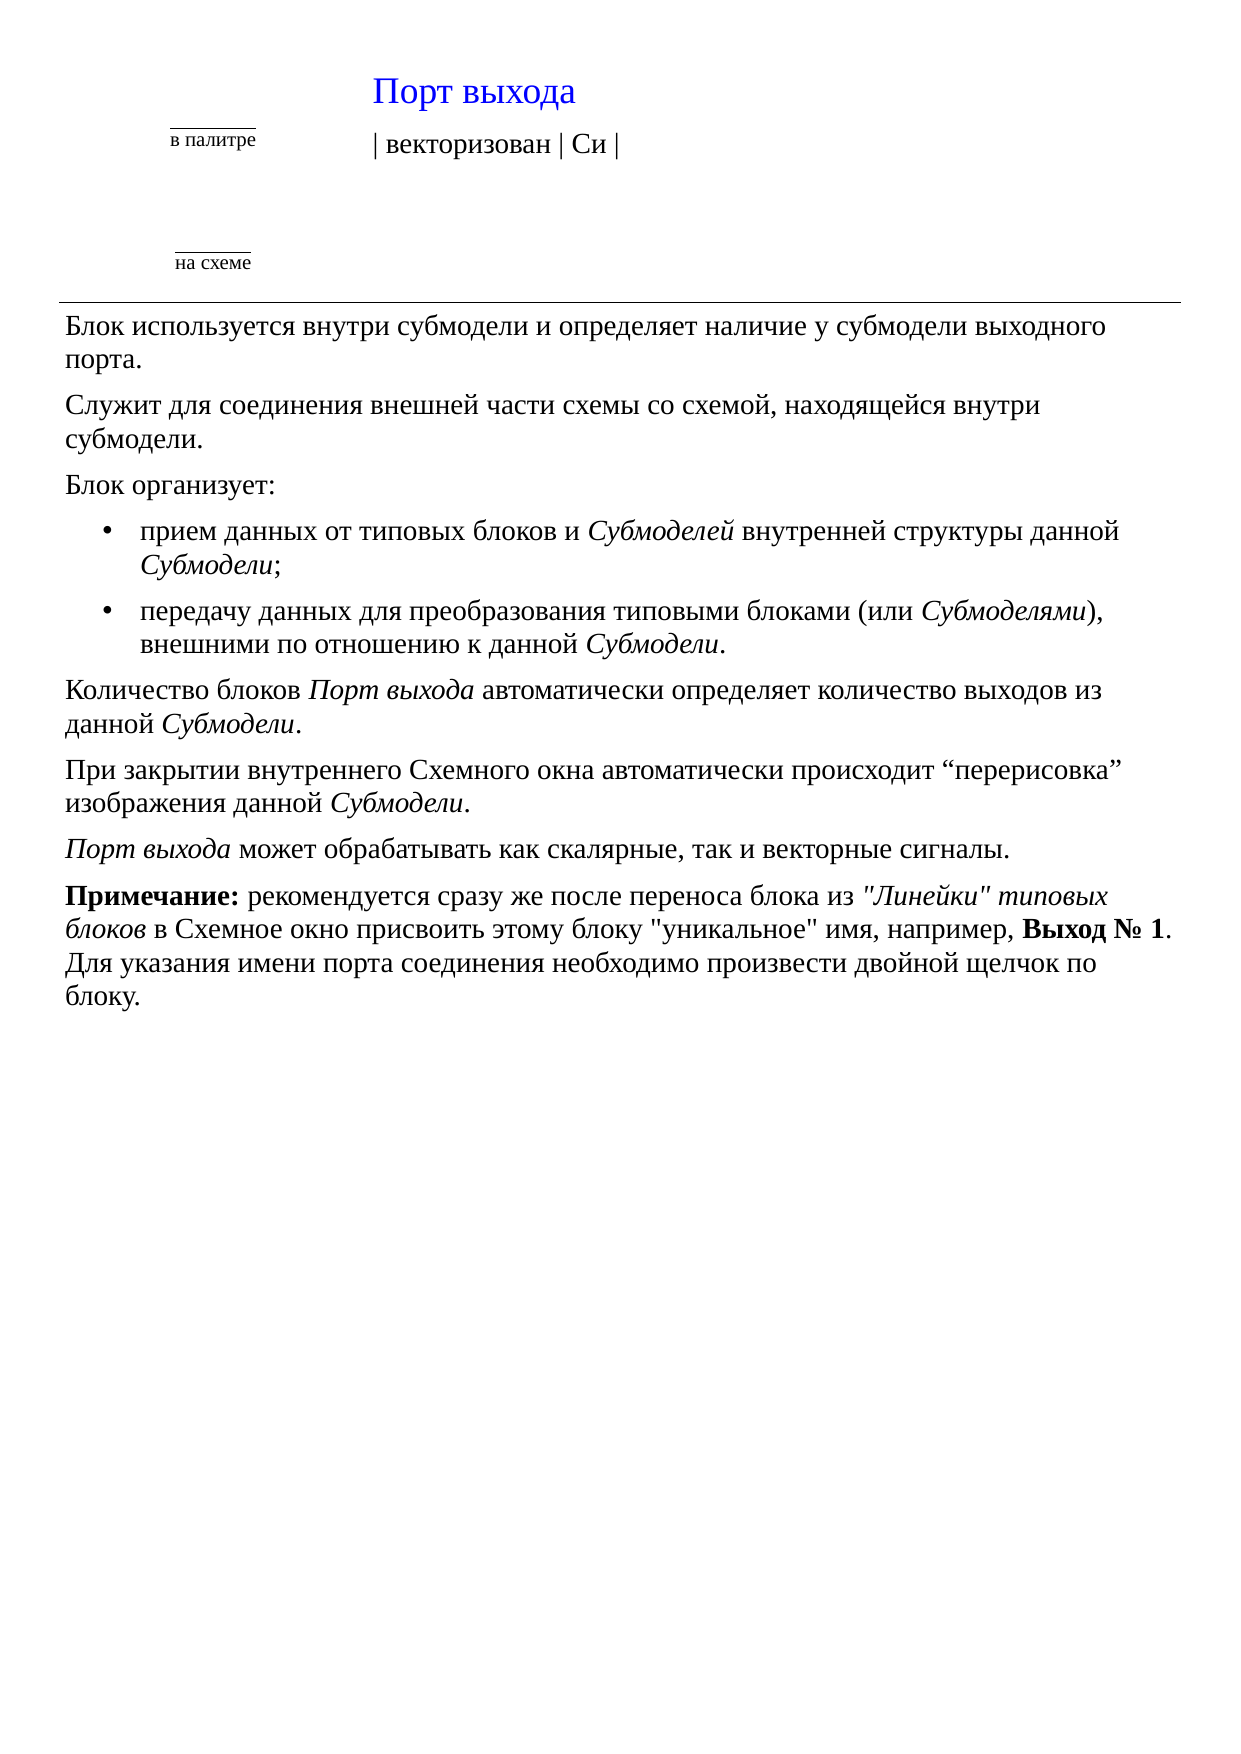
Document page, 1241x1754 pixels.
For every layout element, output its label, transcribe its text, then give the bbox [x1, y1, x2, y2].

table_header Порт выхода [367, 59, 1181, 121]
table_cell в палитре [59, 121, 367, 178]
table_header [59, 59, 367, 121]
table_cell [367, 178, 1181, 244]
table_cell [59, 178, 367, 244]
table_cell на схеме [59, 245, 367, 302]
table_cell Блок используется внутри субмодели и определяет наличие у субмодели выходного порта. Служит для соединения внешней части схемы со схемой, находящейся внутри субмодели. Блок организует: прием данных от типовых блоков и Субмоделей внутренней структуры данной Субмодели; передачу данных для преобразования типовыми блоками (или Субмоделями), внешними по отношению к данной Субмодели. Количество блоков Порт выхода автоматически определяет количество выходов из данной Субмодели. При закрытии внутреннего Схемного окна автоматически происходит “перерисовка” изображения данной Субмодели. Порт выхода может обрабатывать как скалярные, так и векторные сигналы. Примечание: рекомендуется сразу же после переноса блока из "Линейки" типовых блоков в Схемное окно присвоить этому блоку "уникальное" имя, например, Выход № 1. Для указания имени порта соединения необходимо произвести двойной щелчок по блоку. [59, 303, 1181, 1030]
table_cell | векторизован | Cи | [367, 121, 1181, 178]
table_cell [367, 245, 1181, 302]
